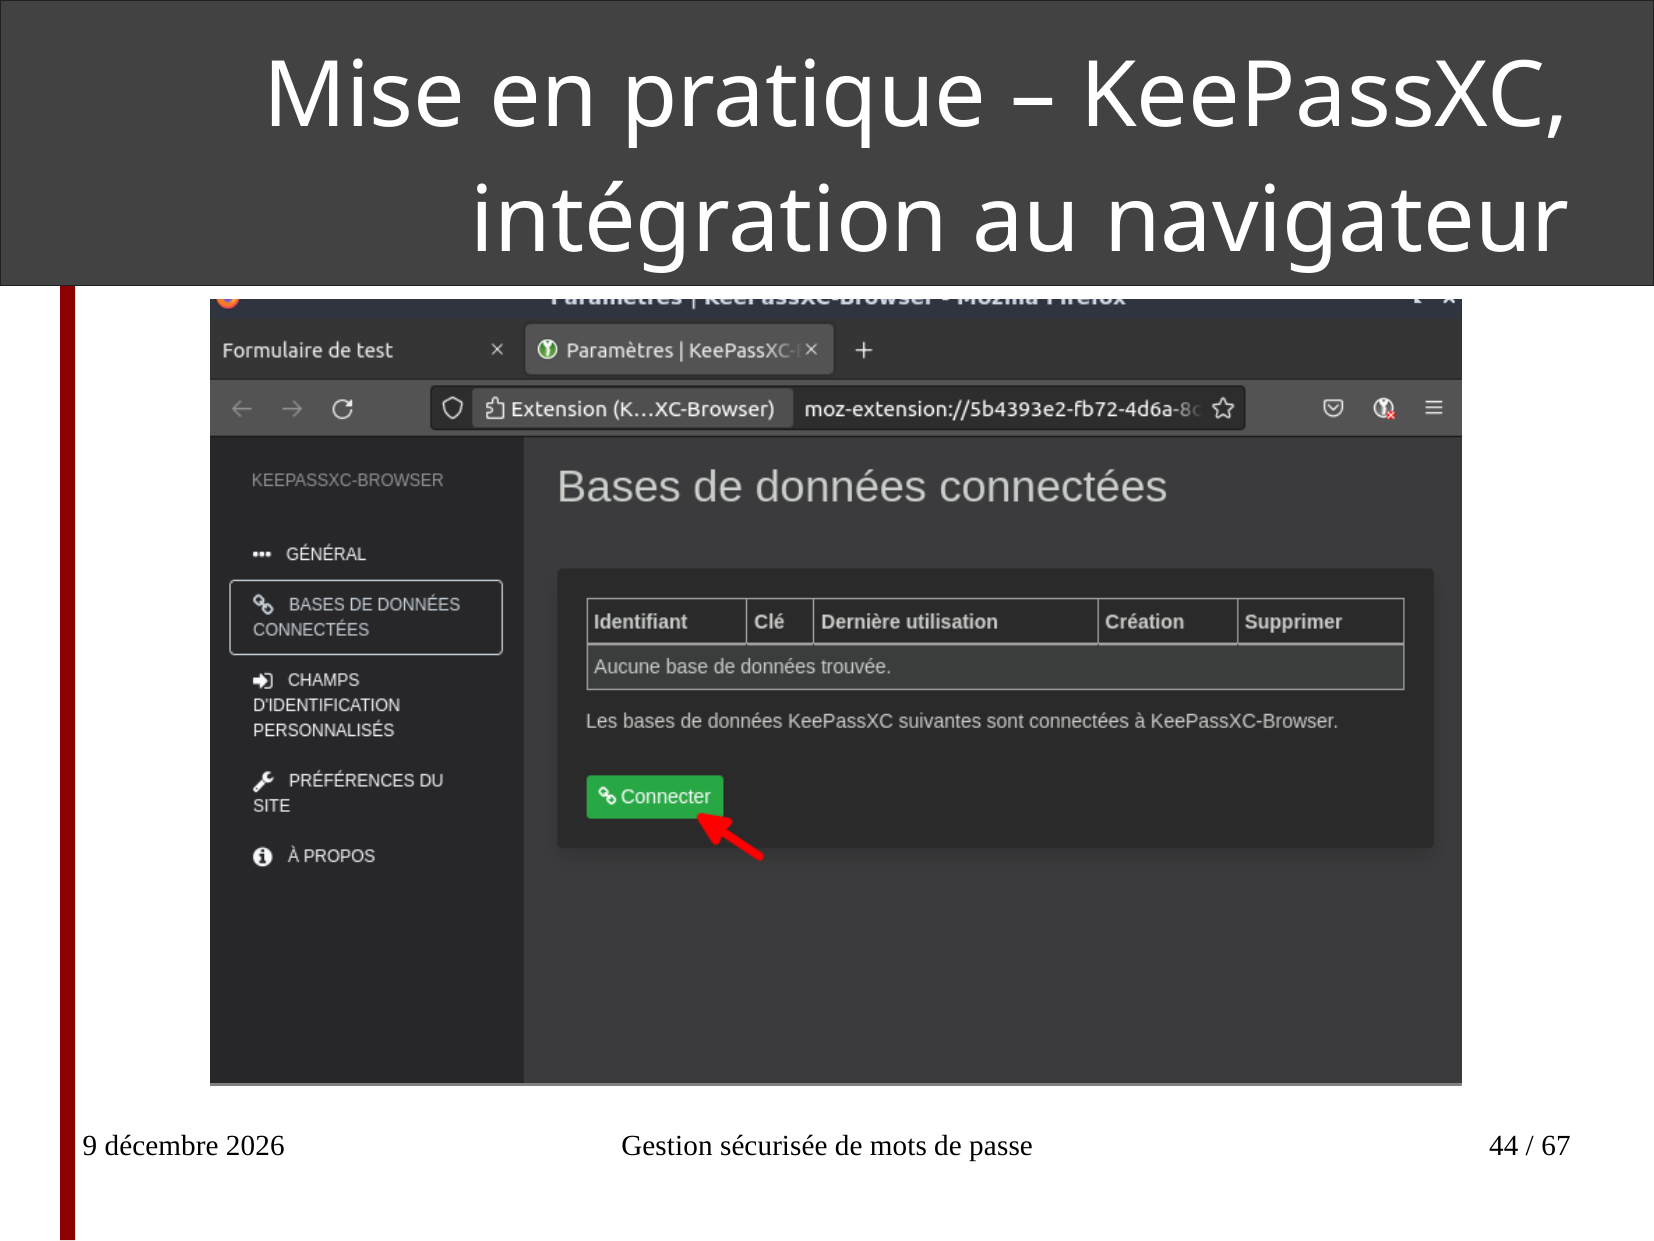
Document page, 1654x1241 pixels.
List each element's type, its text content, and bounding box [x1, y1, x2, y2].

picture [210, 299, 1462, 1083]
title Mise en pratique – KeePassXC, intégration au navigateur [82, 27, 1571, 279]
